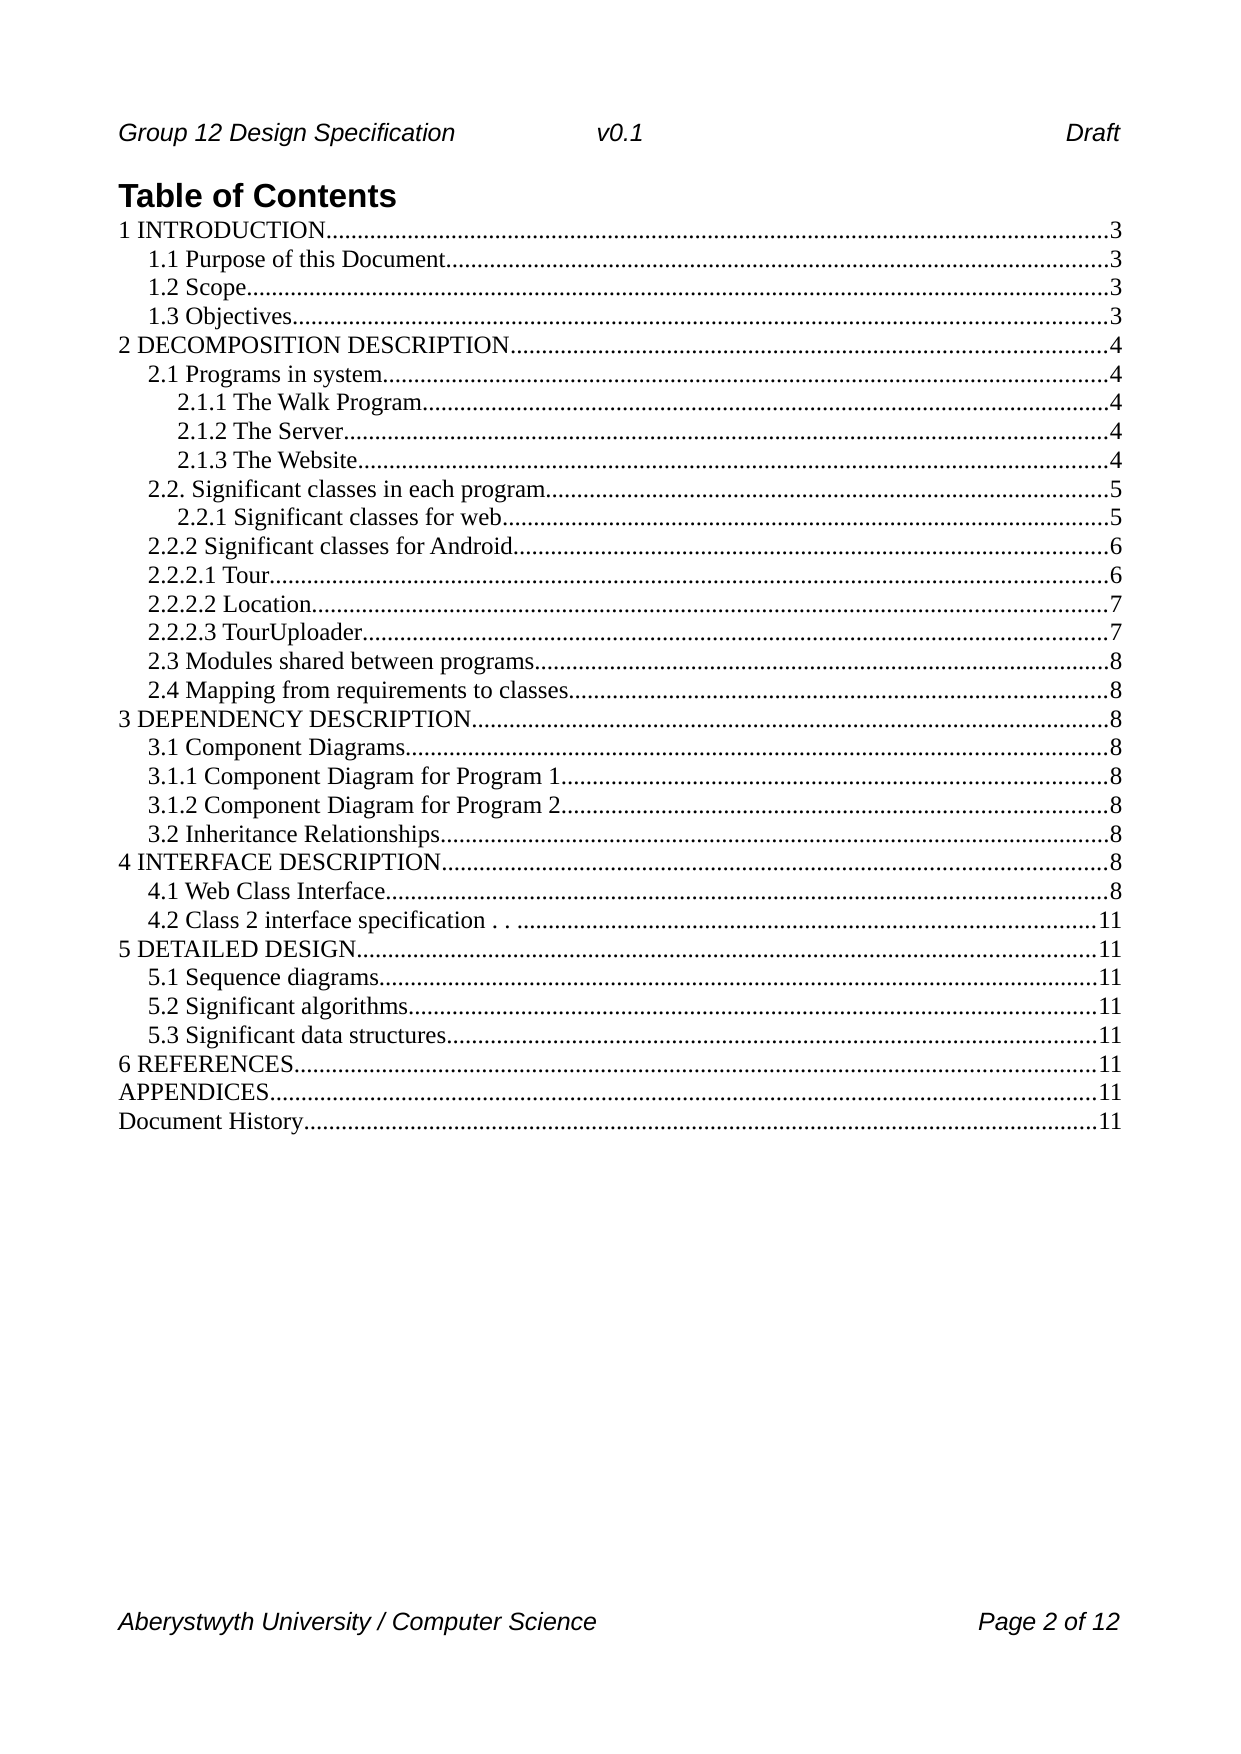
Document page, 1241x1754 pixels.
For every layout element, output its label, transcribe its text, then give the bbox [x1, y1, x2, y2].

text 2.2.2 Significant classes for Android 6 [148, 531, 1122, 560]
text 5 DETAILED DESIGN 11 [118, 934, 1122, 962]
subtitle Table of Contents [118, 176, 1122, 215]
text 3.1.1 Component Diagram for Program 1 8 [148, 761, 1122, 790]
text 2.2. Significant classes in each program 5 [148, 474, 1122, 502]
text 1 INTRODUCTION 3 [118, 215, 1122, 244]
text 5.2 Significant algorithms 11 [148, 991, 1122, 1020]
text 2.1.2 The Server 4 [177, 416, 1122, 445]
text 2.2.1 Significant classes for web 5 [177, 502, 1122, 531]
text 4.2 Class 2 interface specification . . . 11 [148, 905, 1122, 934]
text 1.3 Objectives 3 [148, 301, 1122, 330]
text 3 DEPENDENCY DESCRIPTION 8 [118, 704, 1122, 732]
text 2.1 Programs in system 4 [148, 359, 1122, 387]
text 2.1.3 The Website 4 [177, 445, 1122, 474]
text 2.3 Modules shared between programs 8 [148, 646, 1122, 675]
text 6 REFERENCES 11 [118, 1049, 1122, 1077]
text 2 DECOMPOSITION DESCRIPTION 4 [118, 330, 1122, 359]
text 4 INTERFACE DESCRIPTION 8 [118, 847, 1122, 876]
text 1.2 Scope 3 [148, 272, 1122, 301]
text 2.2.2.3 TourUploader 7 [148, 617, 1122, 646]
text 5.1 Sequence diagrams 11 [148, 962, 1122, 991]
text APPENDICES 11 [118, 1077, 1122, 1106]
text 3.2 Inheritance Relationships 8 [148, 819, 1122, 847]
text 2.4 Mapping from requirements to classes 8 [148, 675, 1122, 704]
text 1.1 Purpose of this Document 3 [148, 244, 1122, 272]
text 3.1.2 Component Diagram for Program 2 8 [148, 790, 1122, 819]
text 2.1.1 The Walk Program 4 [177, 387, 1122, 416]
text 4.1 Web Class Interface 8 [148, 876, 1122, 905]
text Document History 11 [118, 1106, 1122, 1135]
text 2.2.2.1 Tour 6 [148, 560, 1122, 589]
text 5.3 Significant data structures 11 [148, 1020, 1122, 1049]
text 2.2.2.2 Location 7 [148, 589, 1122, 617]
text 3.1 Component Diagrams 8 [148, 732, 1122, 761]
